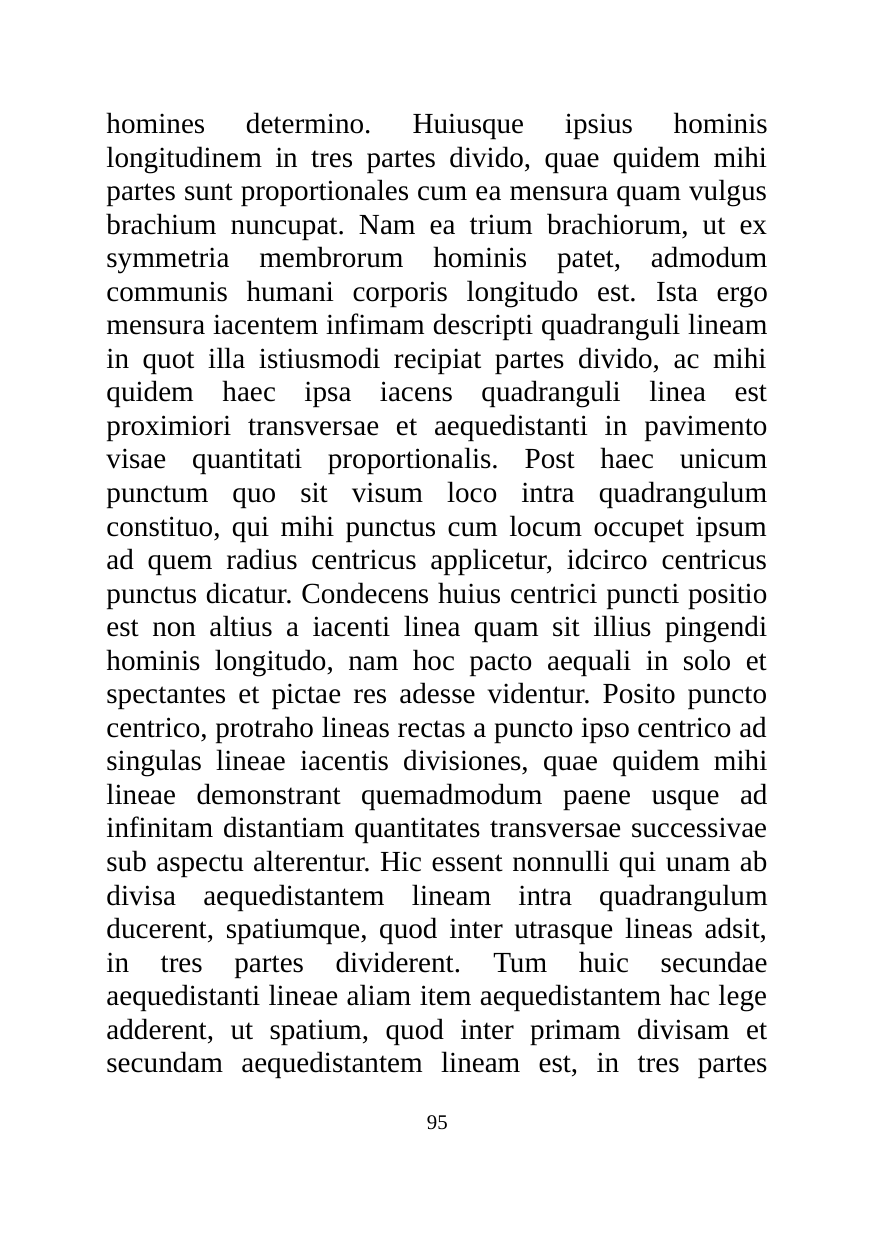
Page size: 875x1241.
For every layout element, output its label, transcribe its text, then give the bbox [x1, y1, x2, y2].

text homines determino. Huiusque ipsius hominis longitudinem in tres partes divido, quae quidem mihi partes sunt proportionales cum ea mensura quam vulgus brachium nuncupat. Nam ea trium brachiorum, ut ex symmetria membrorum hominis patet, admodum communis humani corporis longitudo est. Ista ergo mensura iacentem infimam descripti quadranguli lineam in quot illa istiusmodi recipiat partes divido, ac mihi quidem haec ipsa iacens quadranguli linea est proximiori transversae et aequedistanti in pavimento visae quantitati proportionalis. Post haec unicum punctum quo sit visum loco intra quadrangulum constituo, qui mihi punctus cum locum occupet ipsum ad quem radius centricus applicetur, idcirco centricus punctus dicatur. Condecens huius centrici puncti positio est non altius a iacenti linea quam sit illius pingendi hominis longitudo, nam hoc pacto aequali in solo et spectantes et pictae res adesse videntur. Posito puncto centrico, protraho lineas rectas a puncto ipso centrico ad singulas lineae iacentis divisiones, quae quidem mihi lineae demonstrant quemadmodum paene usque ad infinitam distantiam quantitates transversae successivae sub aspectu alterentur. Hic essent nonnulli qui unam ab divisa aequedistantem lineam intra quadrangulum ducerent, spatiumque, quod inter utrasque lineas adsit, in tres partes dividerent. Tum huic secundae aequedistanti lineae aliam item aequedistantem hac lege adderent, ut spatium, quod inter primam divisam et secundam aequedistantem lineam est, in tres partes [106, 106, 768, 1079]
